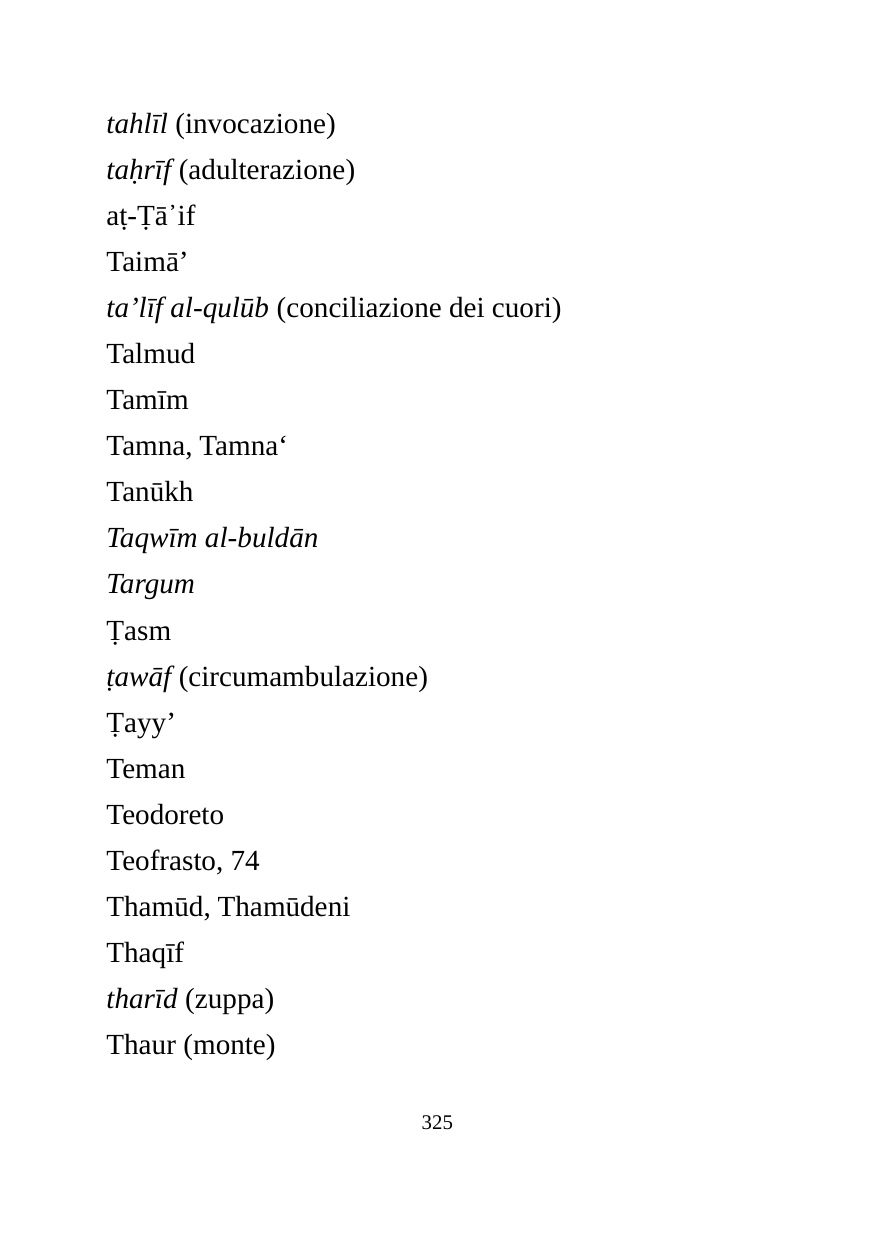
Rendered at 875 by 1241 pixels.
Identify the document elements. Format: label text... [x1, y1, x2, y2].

text Taqwīm al-buldān [106, 521, 768, 554]
text Thaqīf [106, 935, 768, 968]
text taḥrīf (adulterazione) [106, 152, 768, 186]
text Teodoreto [106, 797, 768, 830]
text ṭawāf (circumambulazione) [106, 659, 768, 692]
text Teman [106, 751, 768, 784]
text Thamūd, Thamūdeni [106, 889, 768, 922]
text aṭ-Ṭā᾽if [106, 198, 768, 232]
text Tamīm [106, 382, 768, 416]
text tharīd (zuppa) [106, 981, 768, 1014]
text Taimā’ [106, 244, 768, 278]
text Tanūkh [106, 474, 768, 508]
text ta’līf al-qulūb (conciliazione dei cuori) [106, 290, 768, 324]
text Ṭasm [106, 613, 768, 646]
text tahlīl (invocazione) [106, 106, 768, 140]
text Thaur (monte) [106, 1027, 768, 1061]
text Tamna, Tamna‘ [106, 428, 768, 462]
text Talmud [106, 336, 768, 370]
text Ṭayy’ [106, 705, 768, 738]
text Targum [106, 567, 768, 600]
text Teofrasto, 74 [106, 843, 768, 876]
